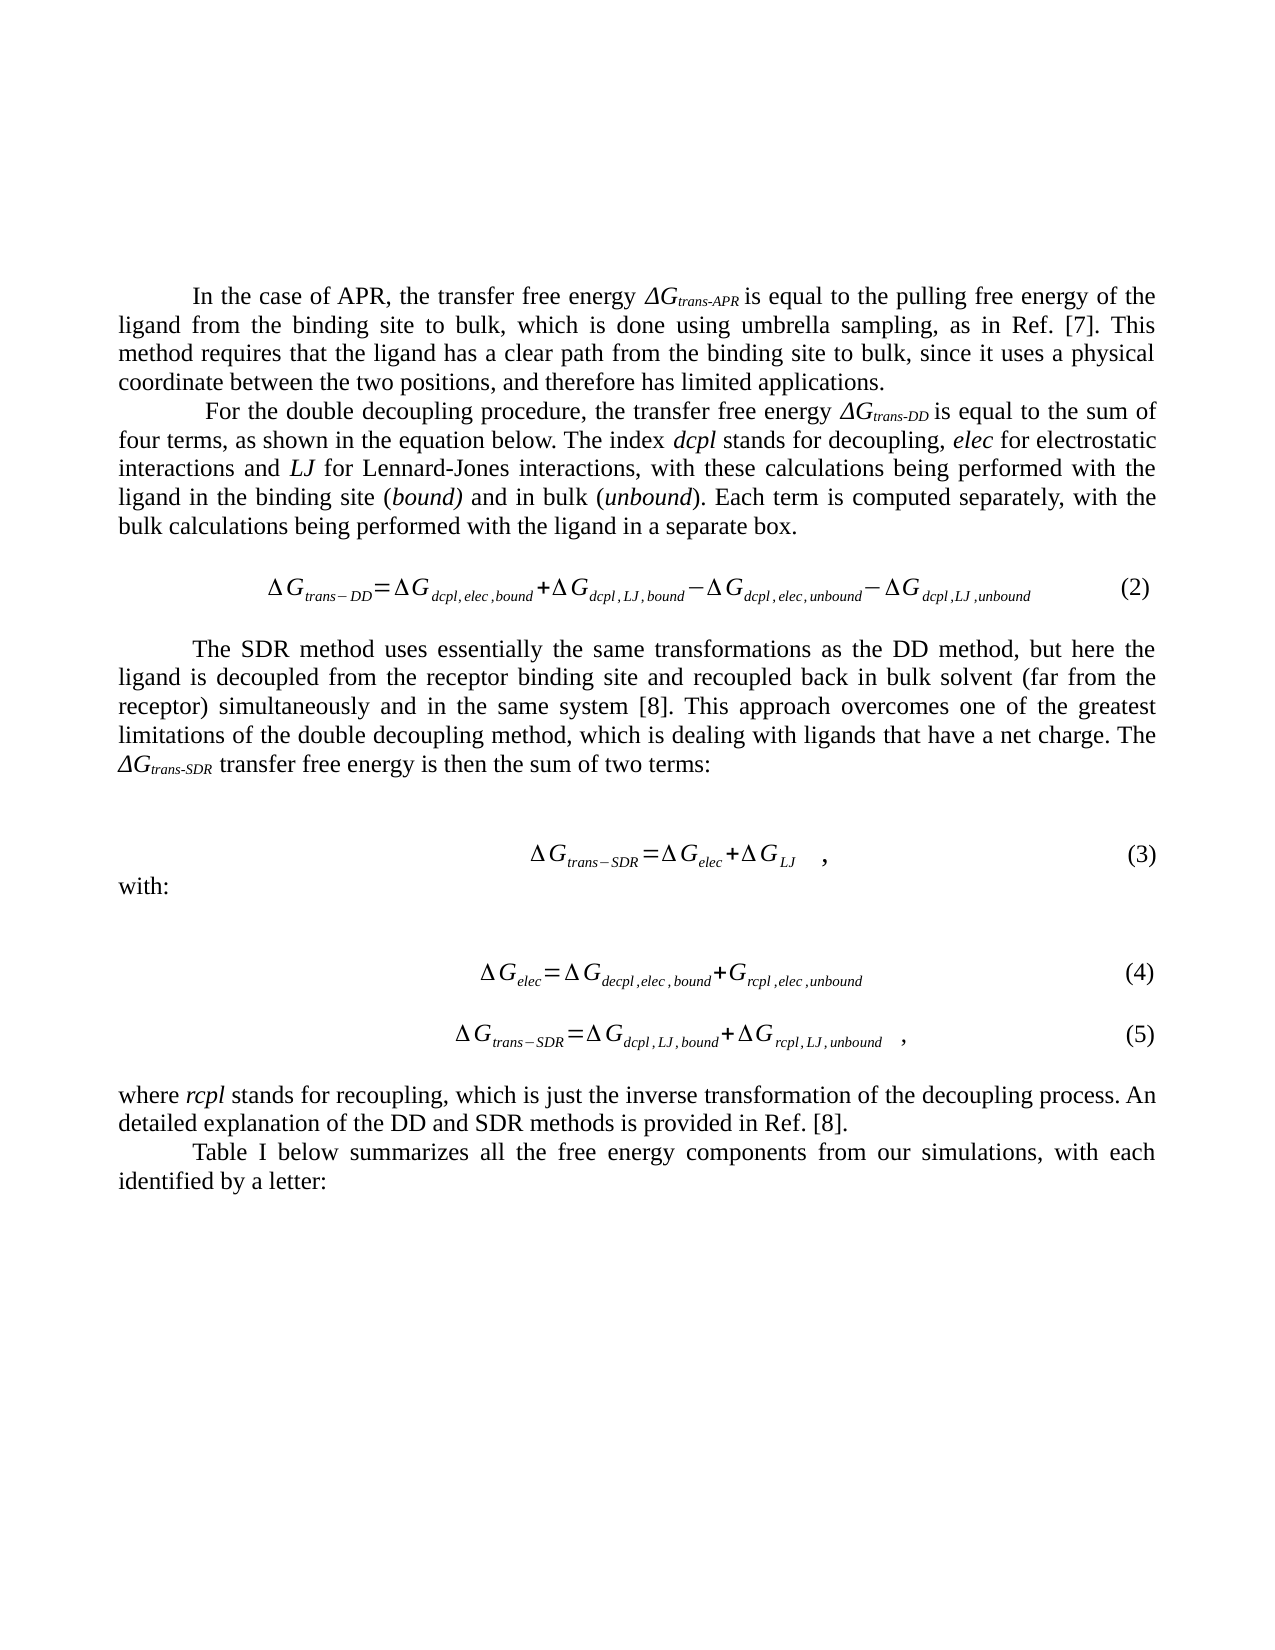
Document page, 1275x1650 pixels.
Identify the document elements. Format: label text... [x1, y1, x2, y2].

text The SDR method uses essentially the same transformations as the DD method, but here the ligand is decoupled from the receptor binding site and recoupled back in bulk solvent (far from the receptor) simultaneously and in the same system [8]. This approach overcomes one of the greatest limitations of the double decoupling method, which is dealing with ligands that have a net charge. The ΔGtrans-SDR transfer free energy is then the sum of two terms: [118, 634, 1157, 777]
text (2) [118, 568, 1157, 605]
text , (5) [118, 1019, 1157, 1051]
text with: [118, 871, 1157, 900]
text (4) [118, 957, 1157, 990]
text For the double decoupling procedure, the transfer free energy ΔGtrans-DD is equal to the sum of four terms, as shown in the equation below. The index dcpl stands for decoupling, elec for electrostatic interactions and LJ for Lennard-Jones interactions, with these calculations being performed with the ligand in the binding site (bound) and in bulk (unbound). Each term is computed separately, with the bulk calculations being performed with the ligand in a separate box. [118, 396, 1157, 540]
text Table I below summarizes all the free energy components from our simulations, with each identified by a letter: [118, 1137, 1157, 1195]
text , (3) [118, 835, 1157, 871]
text where rcpl stands for recoupling, which is just the inverse transformation of the decoupling process. An detailed explanation of the DD and SDR methods is provided in Ref. [8]. [118, 1080, 1157, 1137]
text In the case of APR, the transfer free energy ΔGtrans-APR is equal to the pulling free energy of the ligand from the binding site to bulk, which is done using umbrella sampling, as in Ref. [7]. This method requires that the ligand has a clear path from the binding site to bulk, since it uses a physical coordinate between the two positions, and therefore has limited applications. [118, 281, 1157, 396]
